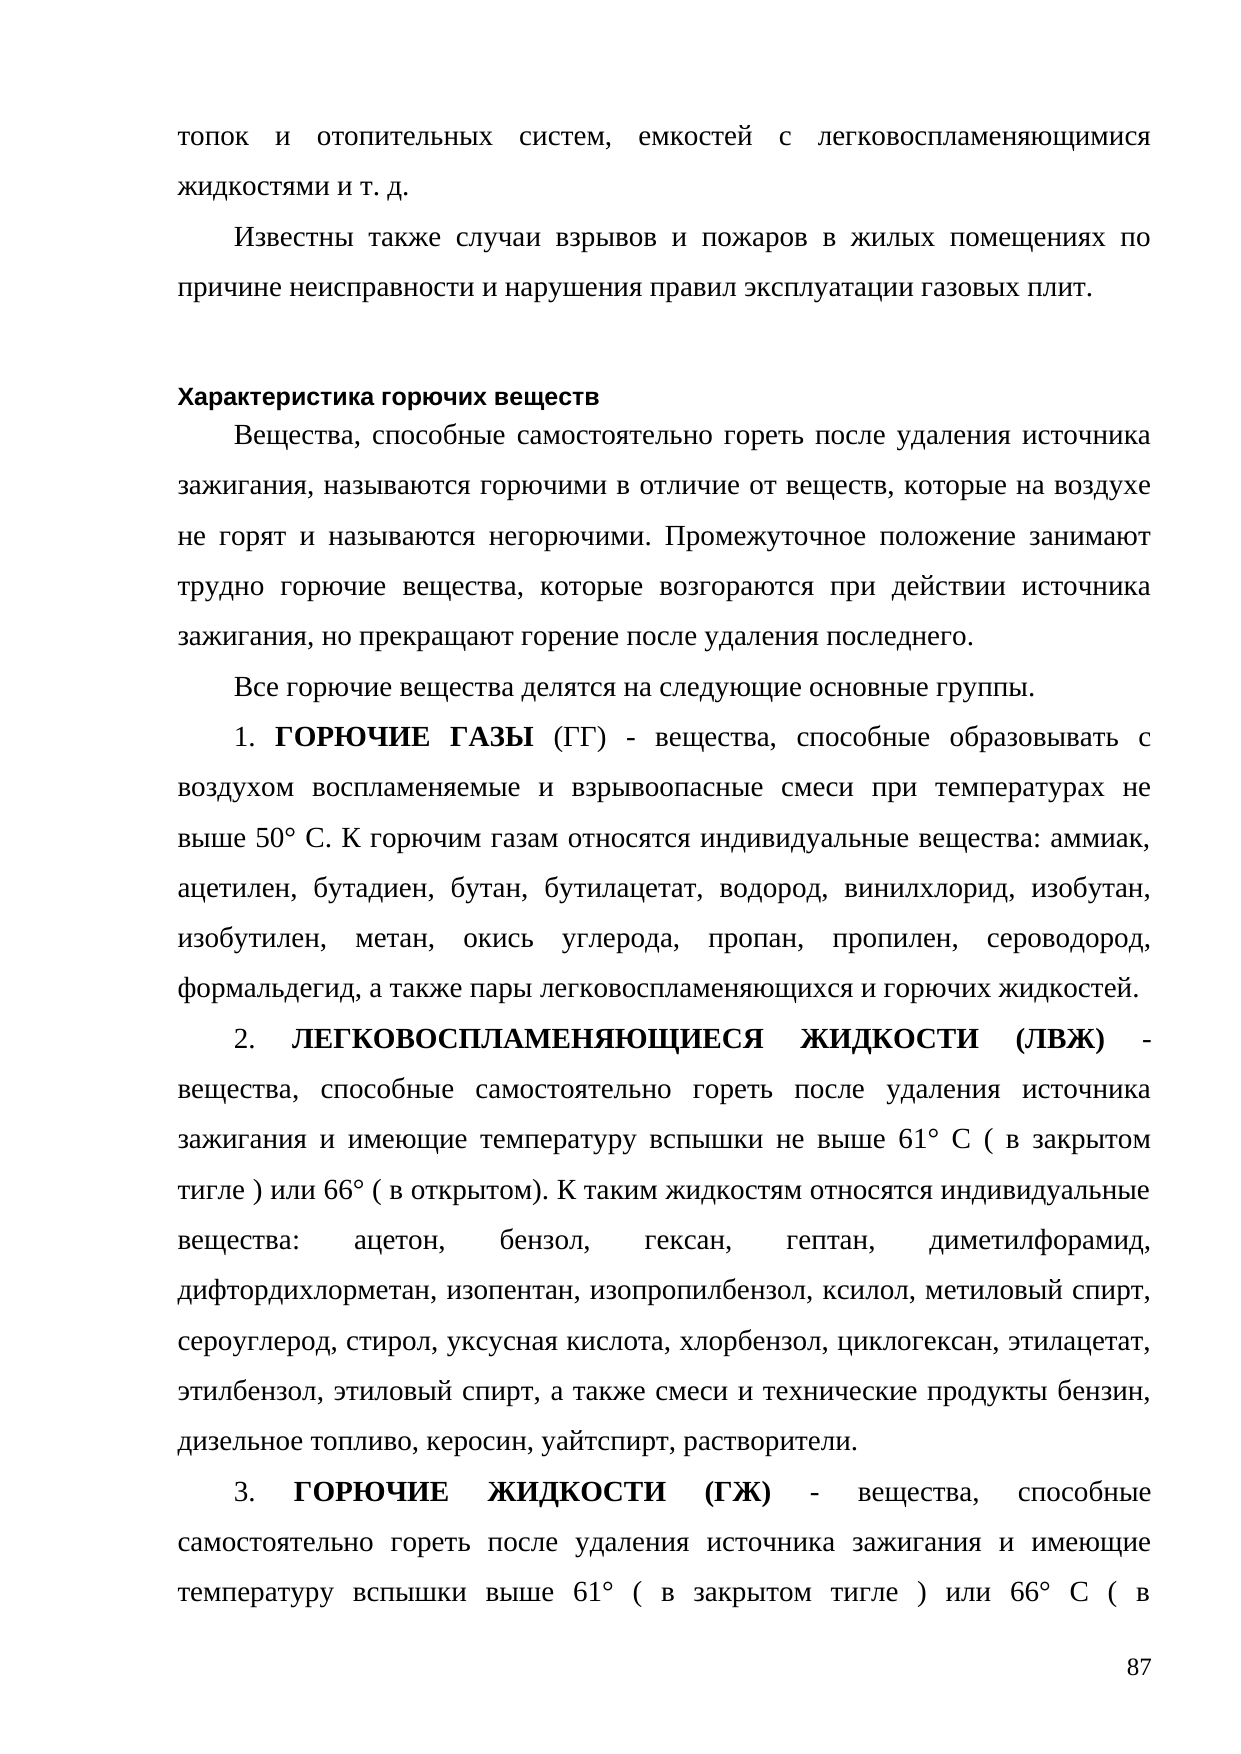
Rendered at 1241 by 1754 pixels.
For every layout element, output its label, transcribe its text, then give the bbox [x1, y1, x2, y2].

text Вещества, способные самостоятельно гореть после удаления источника зажигания, называются горючими в отличие от веществ, которые на воздухе не горят и называются негорючими. Промежуточное положение занимают трудно горючие вещества, которые возгораются при действии источника зажигания, но прекращают горение после удаления последнего. [177, 417, 1152, 652]
text 3. ГОРЮЧИЕ ЖИДКОСТИ (ГЖ) - вещества, способные самостоятельно гореть после удаления источника зажигания и имеющие температуру вспышки выше 61° ( в закрытом тигле ) или 66° С ( в [177, 1474, 1152, 1608]
subtitle Характеристика горючих веществ [177, 382, 1152, 411]
text 2. ЛЕГКОВОСПЛАМЕНЯЮЩИЕСЯ ЖИДКОСТИ (ЛВЖ) - вещества, способные самостоятельно гореть после удаления источника зажигания и имеющие температуру вспышки не выше 61° С ( в закрытом тигле ) или 66° ( в открытом). К таким жидкостям относятся индивидуальные вещества: ацетон, бензол, гексан, гептан, диметилфорамид, дифтордихлорметан, изопентан, изопропилбензол, ксилол, метиловый спирт, сероуглерод, стирол, уксусная кислота, хлорбензол, циклогексан, этилацетат, этилбензол, этиловый спирт, а также смеси и технические продукты бензин, дизельное топливо, керосин, уайтспирт, растворители. [177, 1021, 1152, 1457]
text 1. ГОРЮЧИЕ ГАЗЫ (ГГ) - вещества, способные образовывать с воздухом воспламеняемые и взрывоопасные смеси при температурах не выше 50° С. К горючим газам относятся индивидуальные вещества: аммиак, ацетилен, бутадиен, бутан, бутилацетат, водород, винилхлорид, изобутан, изобутилен, метан, окись углерода, пропан, пропилен, сероводород, формальдегид, а также пары легковоспламеняющихся и горючих жидкостей. [177, 719, 1152, 1004]
text Известны также случаи взрывов и пожаров в жилых помещениях по причине неисправности и нарушения правил эксплуатации газовых плит. [177, 219, 1152, 303]
text Все горючие вещества делятся на следующие основные группы. [177, 669, 1152, 702]
text топок и отопительных систем, емкостей с легковоспламеняющимися жидкостями и т. д. [177, 118, 1152, 202]
